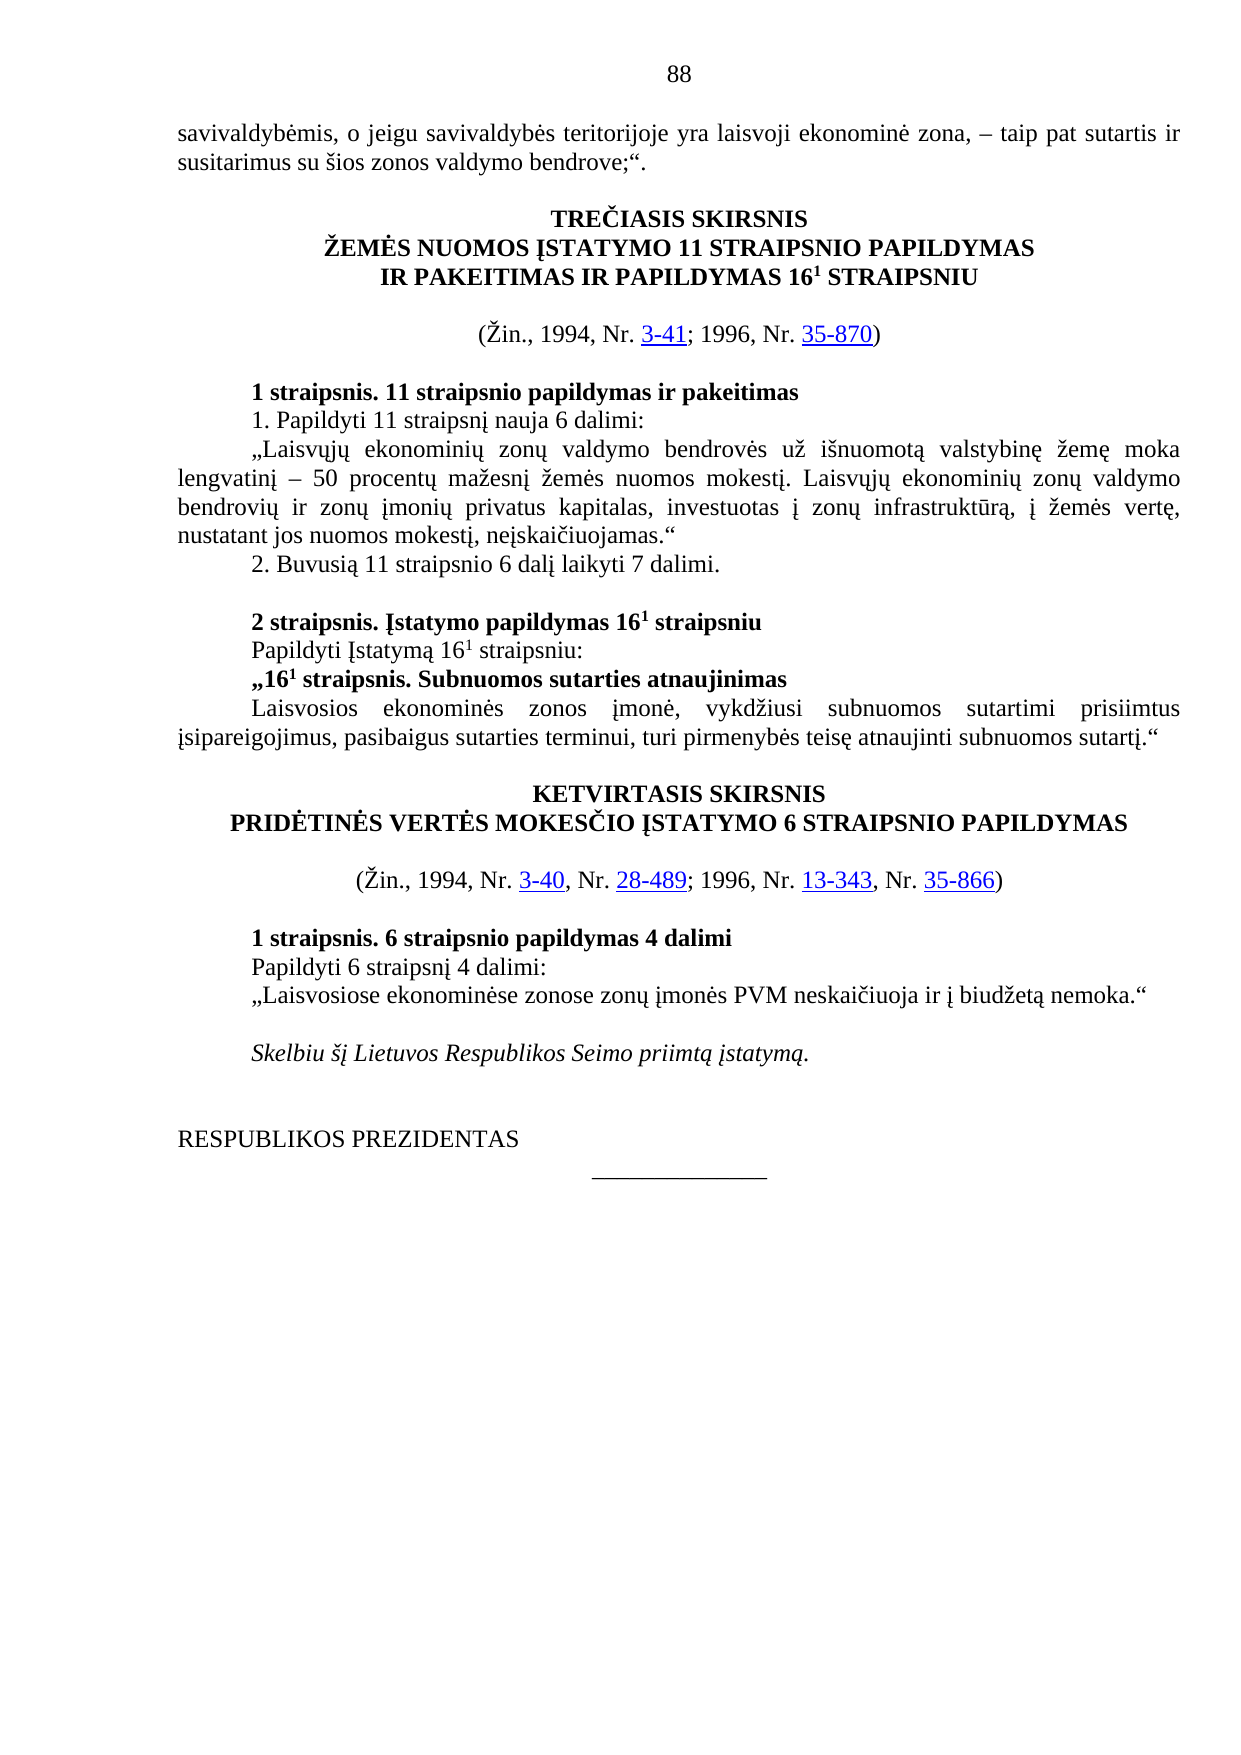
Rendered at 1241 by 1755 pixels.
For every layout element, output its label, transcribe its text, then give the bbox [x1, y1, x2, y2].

text Skelbiu šį Lietuvos Respublikos Seimo priimtą įstatymą. [177, 1038, 1181, 1067]
text Laisvosios ekonominės zonos įmonė, vykdžiusi subnuomos sutartimi prisiimtus įsipareigojimus, pasibaigus sutarties terminui, turi pirmenybės teisę atnaujinti subnuomos sutartį.“ [177, 693, 1181, 751]
text 1 straipsnis. 11 straipsnio papildymas ir pakeitimas [177, 377, 1181, 406]
text IR PAKEITIMAS IR PAPILDYMAS 161 STRAIPSNIU [177, 262, 1181, 291]
text Papildyti 6 straipsnį 4 dalimi: [177, 952, 1181, 981]
text „161 straipsnis. Subnuomos sutarties atnaujinimas [177, 664, 1181, 693]
text (Žin., 1994, Nr. 3-41; 1996, Nr. 35-870) [177, 319, 1181, 348]
text RESPUBLIKOS PREZIDENTAS [177, 1124, 1181, 1153]
text ŽEMĖS NUOMOS ĮSTATYMO 11 STRAIPSNIO PAPILDYMAS [177, 233, 1181, 262]
text „Laisvųjų ekonominių zonų valdymo bendrovės už išnuomotą valstybinę žemę moka lengvatinį – 50 procentų mažesnį žemės nuomos mokestį. Laisvųjų ekonominių zonų valdymo bendrovių ir zonų įmonių privatus kapitalas, investuotas į zonų infrastruktūrą, į žemės vertę, nustatant jos nuomos mokestį, neįskaičiuojamas.“ [177, 434, 1181, 549]
text PRIDĖTINĖS VERTĖS MOKESČIO ĮSTATYMO 6 STRAIPSNIO PAPILDYMAS [177, 808, 1181, 837]
text 1. Papildyti 11 straipsnį nauja 6 dalimi: [177, 406, 1181, 434]
text 2 straipsnis. Įstatymo papildymas 161 straipsniu [177, 607, 1181, 636]
text Papildyti Įstatymą 161 straipsniu: [177, 636, 1181, 664]
text 1 straipsnis. 6 straipsnio papildymas 4 dalimi [177, 923, 1181, 952]
text 2. Buvusią 11 straipsnio 6 dalį laikyti 7 dalimi. [177, 549, 1181, 578]
text ______________ [177, 1153, 1181, 1182]
text „Laisvosiose ekonominėse zonose zonų įmonės PVM neskaičiuoja ir į biudžetą nemoka.“ [177, 981, 1181, 1009]
text (Žin., 1994, Nr. 3-40, Nr. 28-489; 1996, Nr. 13-343, Nr. 35-866) [177, 866, 1181, 894]
text Trečiasis skirsnis [177, 204, 1181, 233]
text Ketvirtasis skirsnis [177, 779, 1181, 808]
text savivaldybėmis, o jeigu savivaldybės teritorijoje yra laisvoji ekonominė zona, – taip pat sutartis ir susitarimus su šios zonos valdymo bendrove;“. [177, 118, 1181, 176]
